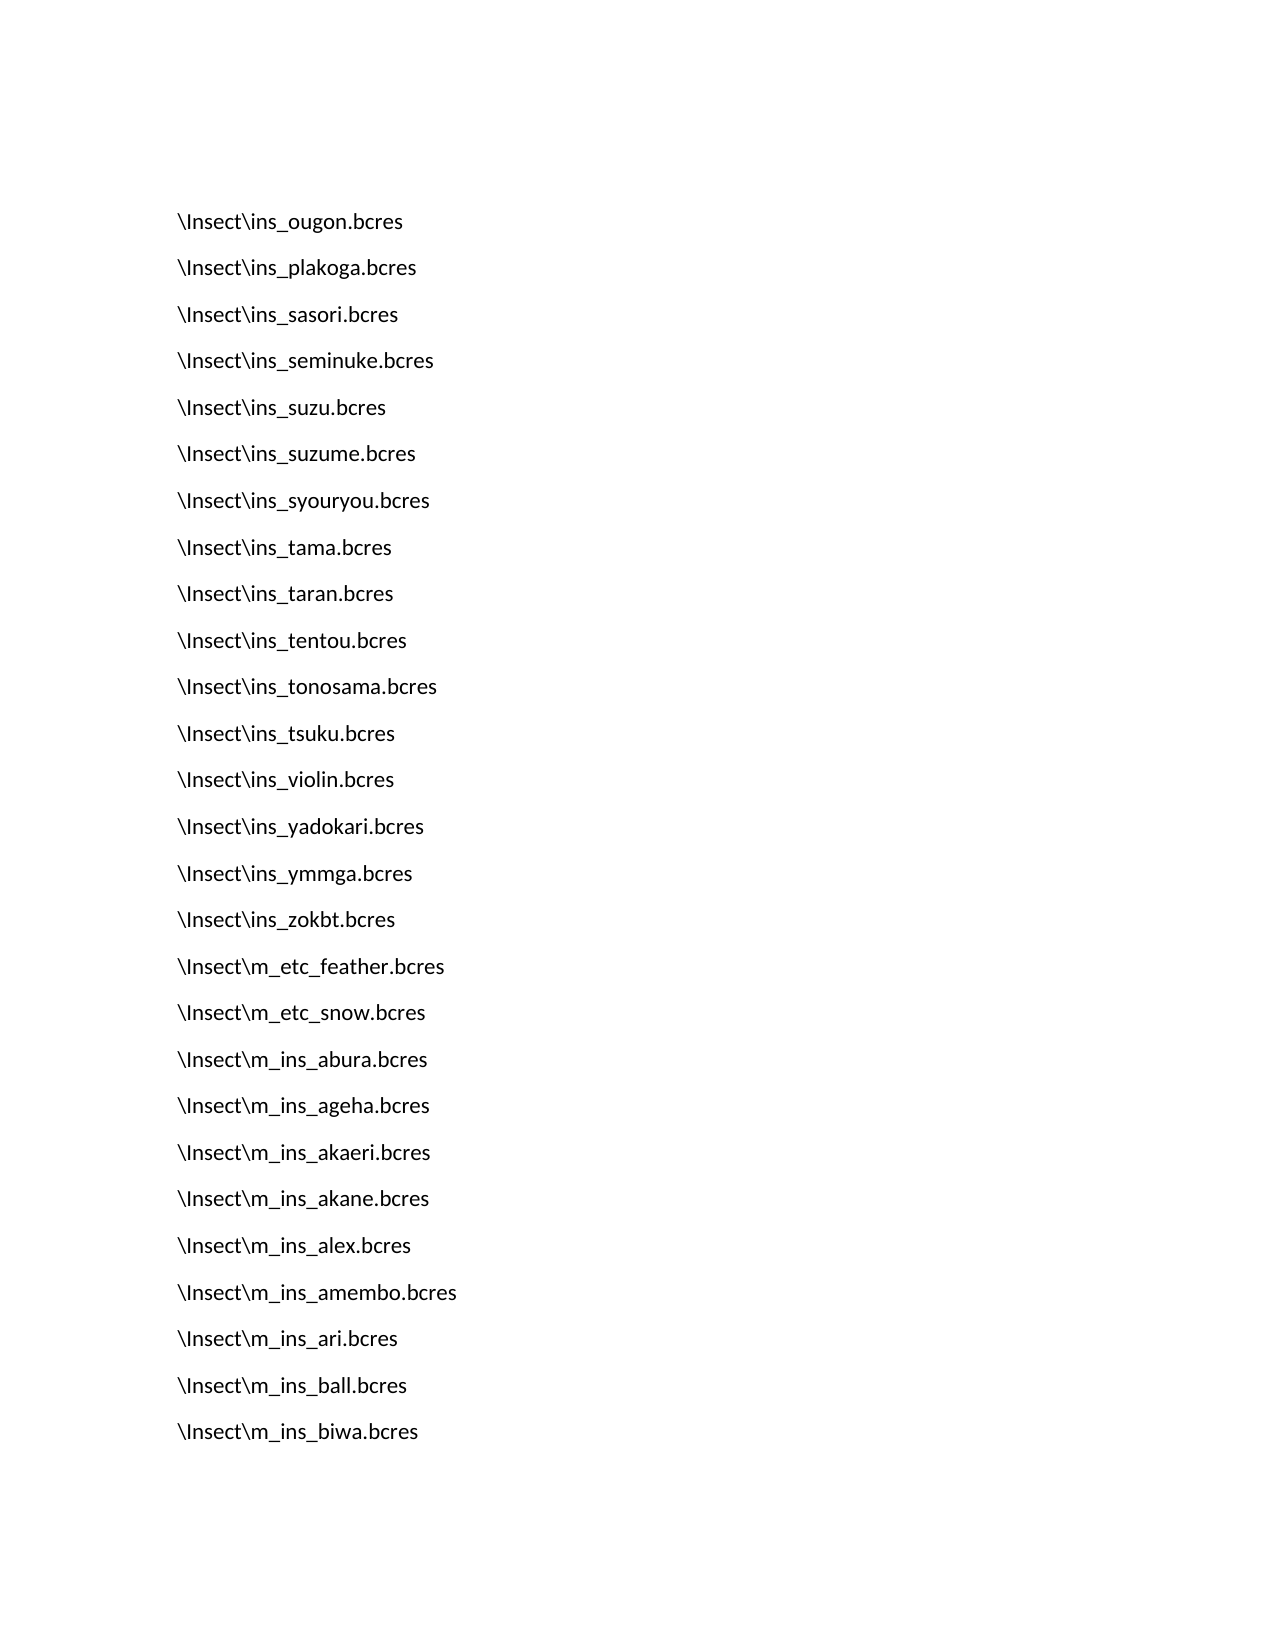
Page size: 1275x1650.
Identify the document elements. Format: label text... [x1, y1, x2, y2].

text \Insect\m_ins_akane.bcres [177, 1184, 1098, 1213]
text \Insect\ins_tsuku.bcres [177, 719, 1098, 747]
text \Insect\ins_suzume.bcres [177, 439, 1098, 468]
text \Insect\ins_sasori.bcres [177, 300, 1098, 328]
text \Insect\m_ins_biwa.bcres [177, 1417, 1098, 1445]
text \Insect\m_ins_ball.bcres [177, 1371, 1098, 1399]
text \Insect\ins_tentou.bcres [177, 626, 1098, 654]
text \Insect\m_ins_alex.bcres [177, 1231, 1098, 1259]
text \Insect\ins_suzu.bcres [177, 393, 1098, 421]
text \Insect\ins_tama.bcres [177, 533, 1098, 561]
text \Insect\ins_tonosama.bcres [177, 672, 1098, 700]
text \Insect\ins_yadokari.bcres [177, 812, 1098, 840]
text \Insect\m_ins_akaeri.bcres [177, 1138, 1098, 1166]
text \Insect\ins_ymmga.bcres [177, 859, 1098, 887]
text \Insect\ins_violin.bcres [177, 766, 1098, 793]
text \Insect\ins_plakoga.bcres [177, 253, 1098, 281]
text \Insect\m_etc_feather.bcres [177, 952, 1098, 980]
text \Insect\m_ins_abura.bcres [177, 1045, 1098, 1073]
text \Insect\m_ins_ari.bcres [177, 1324, 1098, 1352]
text \Insect\ins_syouryou.bcres [177, 486, 1098, 514]
text \Insect\m_ins_amembo.bcres [177, 1278, 1098, 1306]
text \Insect\ins_zokbt.bcres [177, 905, 1098, 933]
text \Insect\ins_seminuke.bcres [177, 346, 1098, 374]
text \Insect\ins_taran.bcres [177, 579, 1098, 607]
text \Insect\m_etc_snow.bcres [177, 998, 1098, 1026]
text \Insect\m_ins_ageha.bcres [177, 1091, 1098, 1119]
text \Insect\ins_ougon.bcres [177, 207, 1098, 235]
